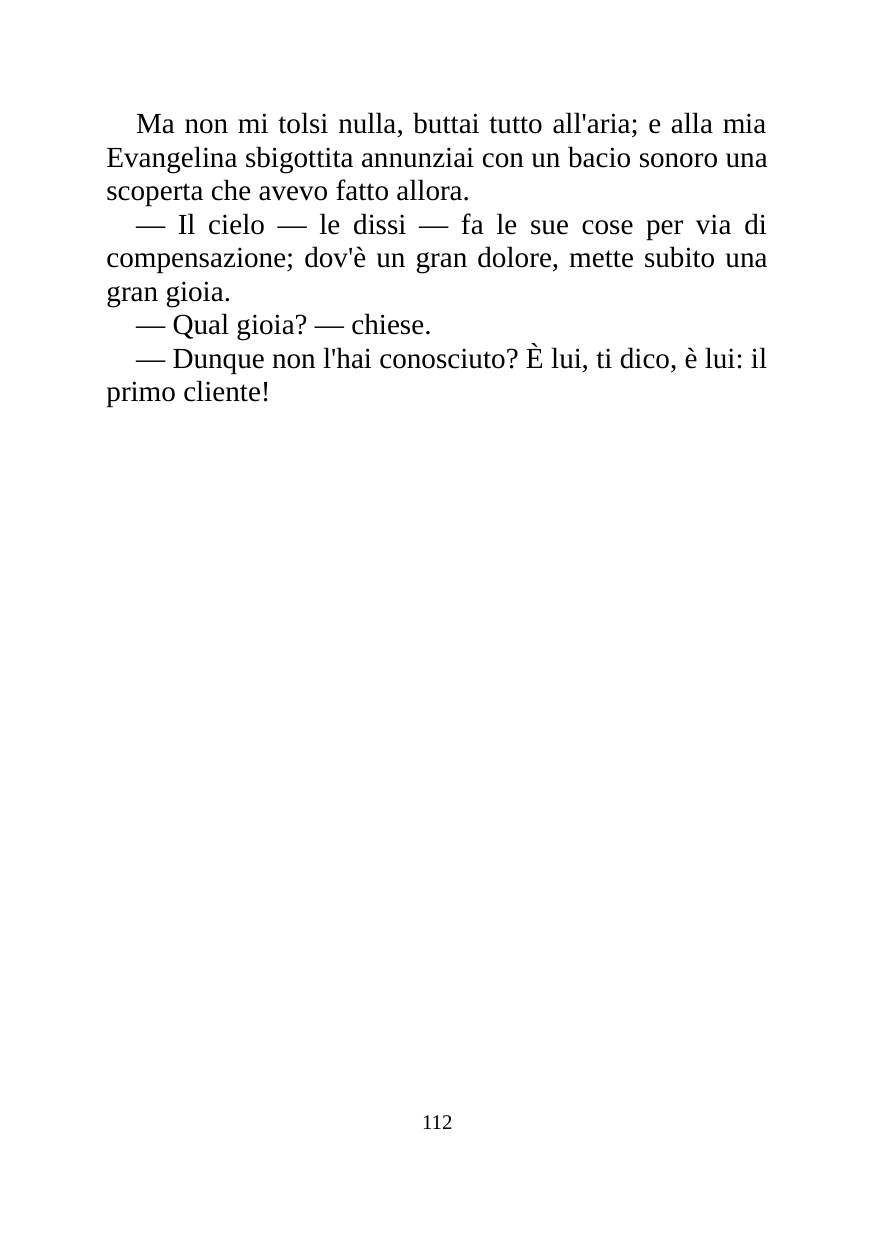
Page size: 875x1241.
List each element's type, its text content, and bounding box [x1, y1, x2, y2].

text — Dunque non l'hai conosciuto? È lui, ti dico, è lui: il primo cliente! [106, 341, 768, 408]
text — Qual gioia? — chiese. [106, 307, 768, 341]
text — Il cielo — le dissi — fa le sue cose per via di compensazione; dov'è un gran dolore, mette subito una gran gioia. [106, 207, 768, 307]
text Ma non mi tolsi nulla, buttai tutto all'aria; e alla mia Evangelina sbigottita annunziai con un bacio sonoro una scoperta che avevo fatto allora. [106, 106, 768, 207]
